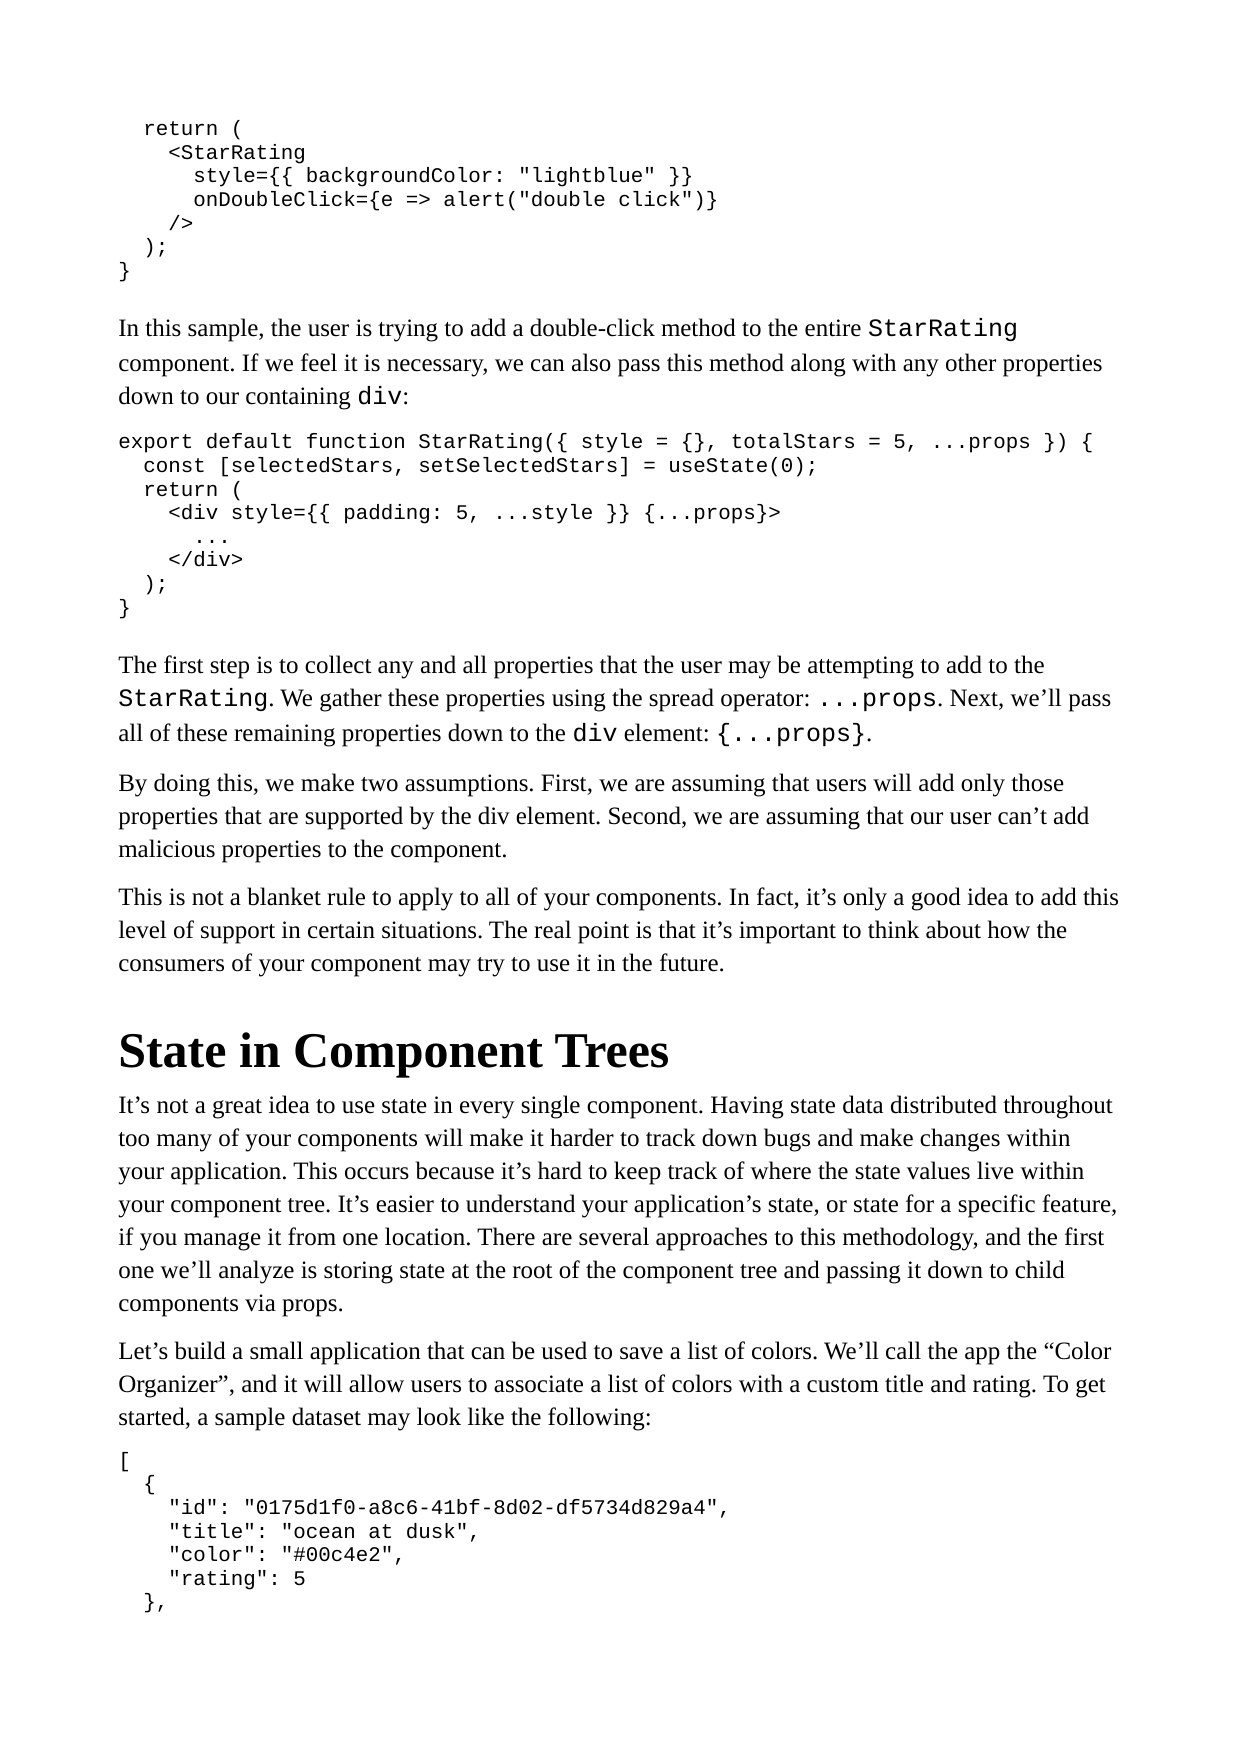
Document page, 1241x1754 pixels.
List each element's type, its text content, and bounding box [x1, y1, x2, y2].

text onDoubleClick={e => alert("double click")} [118, 189, 1122, 213]
text It’s not a great idea to use state in every single component. Having state data distributed throughout too many of your components will make it harder to track down bugs and make changes within your application. This occurs because it’s hard to keep track of where the state values live within your component tree. It’s easier to understand your application’s state, or state for a specific feature, if you manage it from one location. There are several approaches to this methodology, and the first one we’ll analyze is storing state at the root of the component tree and passing it down to child components via props. [118, 1090, 1122, 1317]
text ... [118, 526, 1122, 549]
text <StarRating [118, 142, 1122, 165]
text The first step is to collect any and all properties that the user may be attempting to add to the StarRating. We gather these properties using the spread operator: ...props. Next, we’ll pass all of these remaining properties down to the div element: {...props}. [118, 650, 1122, 749]
text "title": "ocean at dusk", [118, 1521, 1122, 1544]
subtitle State in Component Trees [118, 1020, 1122, 1078]
text "id": "0175d1f0-a8c6-41bf-8d02-df5734d829a4", [118, 1497, 1122, 1521]
text export default function StarRating({ style = {}, totalStars = 5, ...props }) { [118, 431, 1122, 455]
text return ( [118, 478, 1122, 502]
text } [118, 260, 1122, 284]
text ); [118, 236, 1122, 260]
text "rating": 5 [118, 1568, 1122, 1592]
text style={{ backgroundColor: "lightblue" }} [118, 165, 1122, 189]
text [ [118, 1450, 1122, 1473]
text ); [118, 573, 1122, 597]
text const [selectedStars, setSelectedStars] = useState(0); [118, 455, 1122, 478]
text return ( [118, 118, 1122, 142]
text }, [118, 1592, 1122, 1615]
text <div style={{ padding: 5, ...style }} {...props}> [118, 502, 1122, 526]
text By doing this, we make two assumptions. First, we are assuming that users will add only those properties that are supported by the div element. Second, we are assuming that our user can’t add malicious properties to the component. [118, 768, 1122, 863]
text } [118, 597, 1122, 620]
text In this sample, the user is trying to add a double-click method to the entire StarRating component. If we feel it is necessary, we can also pass this method along with any other properties down to our containing div: [118, 313, 1122, 412]
text { [118, 1473, 1122, 1497]
text "color": "#00c4e2", [118, 1544, 1122, 1568]
text </div> [118, 549, 1122, 573]
text Let’s build a small application that can be used to save a list of colors. We’ll call the app the “Color Organizer”, and it will allow users to associate a list of colors with a custom title and rating. To get started, a sample dataset may look like the following: [118, 1336, 1122, 1431]
text This is not a blanket rule to apply to all of your components. In fact, it’s only a good idea to add this level of support in certain situations. The real point is that it’s important to think about how the consumers of your component may try to use it in the future. [118, 882, 1122, 976]
text /> [118, 213, 1122, 236]
